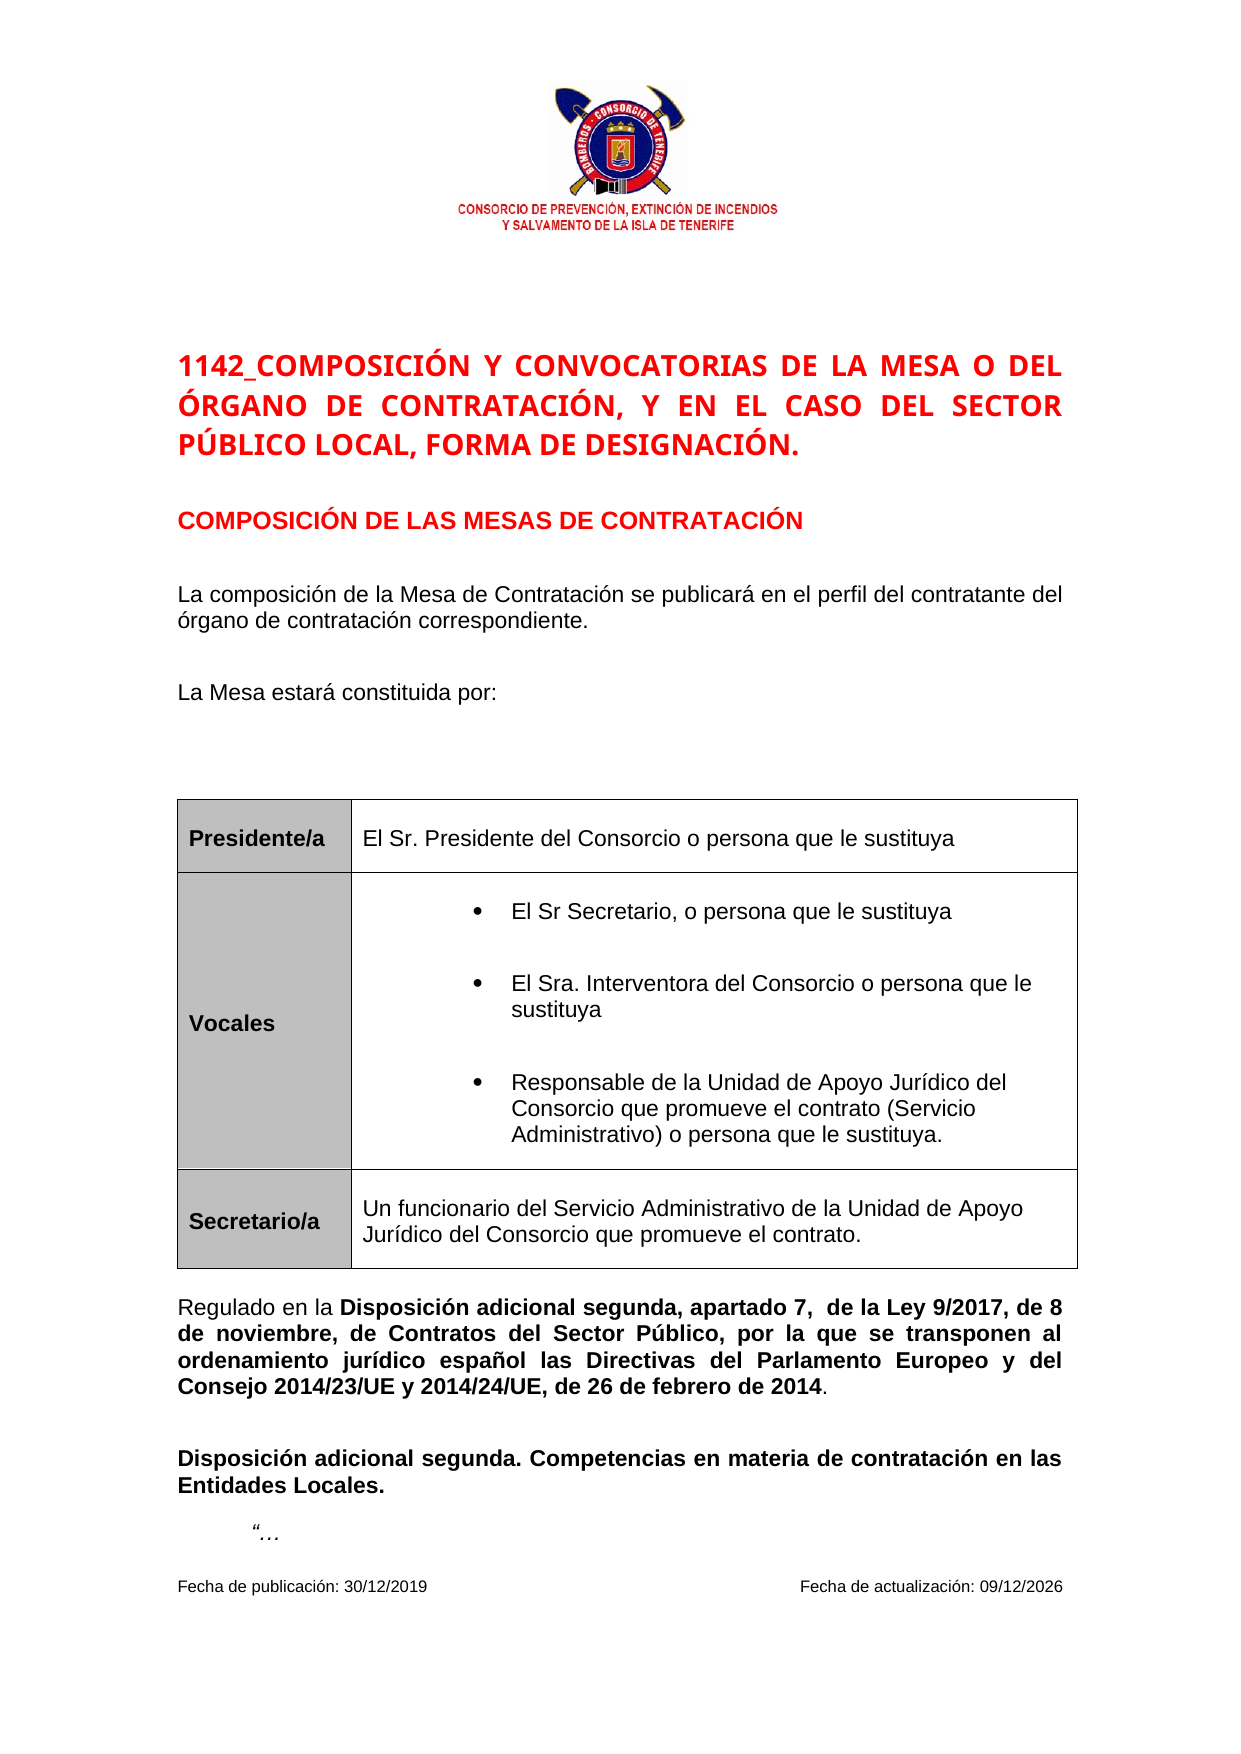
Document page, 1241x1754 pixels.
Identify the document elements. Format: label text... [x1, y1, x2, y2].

subtitle COMPOSICIÓN DE LAS MESAS DE CONTRATACIÓN [177, 506, 1063, 535]
text Regulado en la Disposición adicional segunda, apartado 7, de la Ley 9/2017, de 8 de noviembre, de Contratos del Sector Público, por la que se transponen al ordenamiento jurídico español las Directivas del Parlamento Europeo y del Consejo 2014/23/UE y 2014/24/UE, de 26 de febrero de 2014. [177, 1294, 1063, 1399]
table_header El Sr. Presidente del Consorcio o persona que le sustituya [352, 800, 1077, 872]
table_cell El Sr Secretario, o persona que le sustituya El Sra. Interventora del Consorcio o persona que le sustituya Responsable de la Unidad de Apoyo Jurídico del Consorcio que promueve el contrato (Servicio Administrativo) o persona que le sustituya. [352, 873, 1077, 1168]
table_header Presidente/a [178, 800, 351, 872]
table_cell Vocales [178, 873, 351, 1168]
table_cell Un funcionario del Servicio Administrativo de la Unidad de Apoyo Jurídico del Consorcio que promueve el contrato. [352, 1170, 1077, 1268]
text La composición de la Mesa de Contratación se publicará en el perfil del contratante del órgano de contratación correspondiente. [177, 581, 1063, 633]
subtitle 1142_Composición y convocatorias de la mesa o del órgano de contratación, y en el caso del sector público local, forma de designación. [177, 345, 1063, 464]
table_cell Secretario/a [178, 1170, 351, 1268]
text “… [251, 1519, 1004, 1545]
text Disposición adicional segunda. Competencias en materia de contratación en las Entidades Locales. [177, 1445, 1063, 1498]
text La Mesa estará constituida por: [177, 679, 1063, 706]
